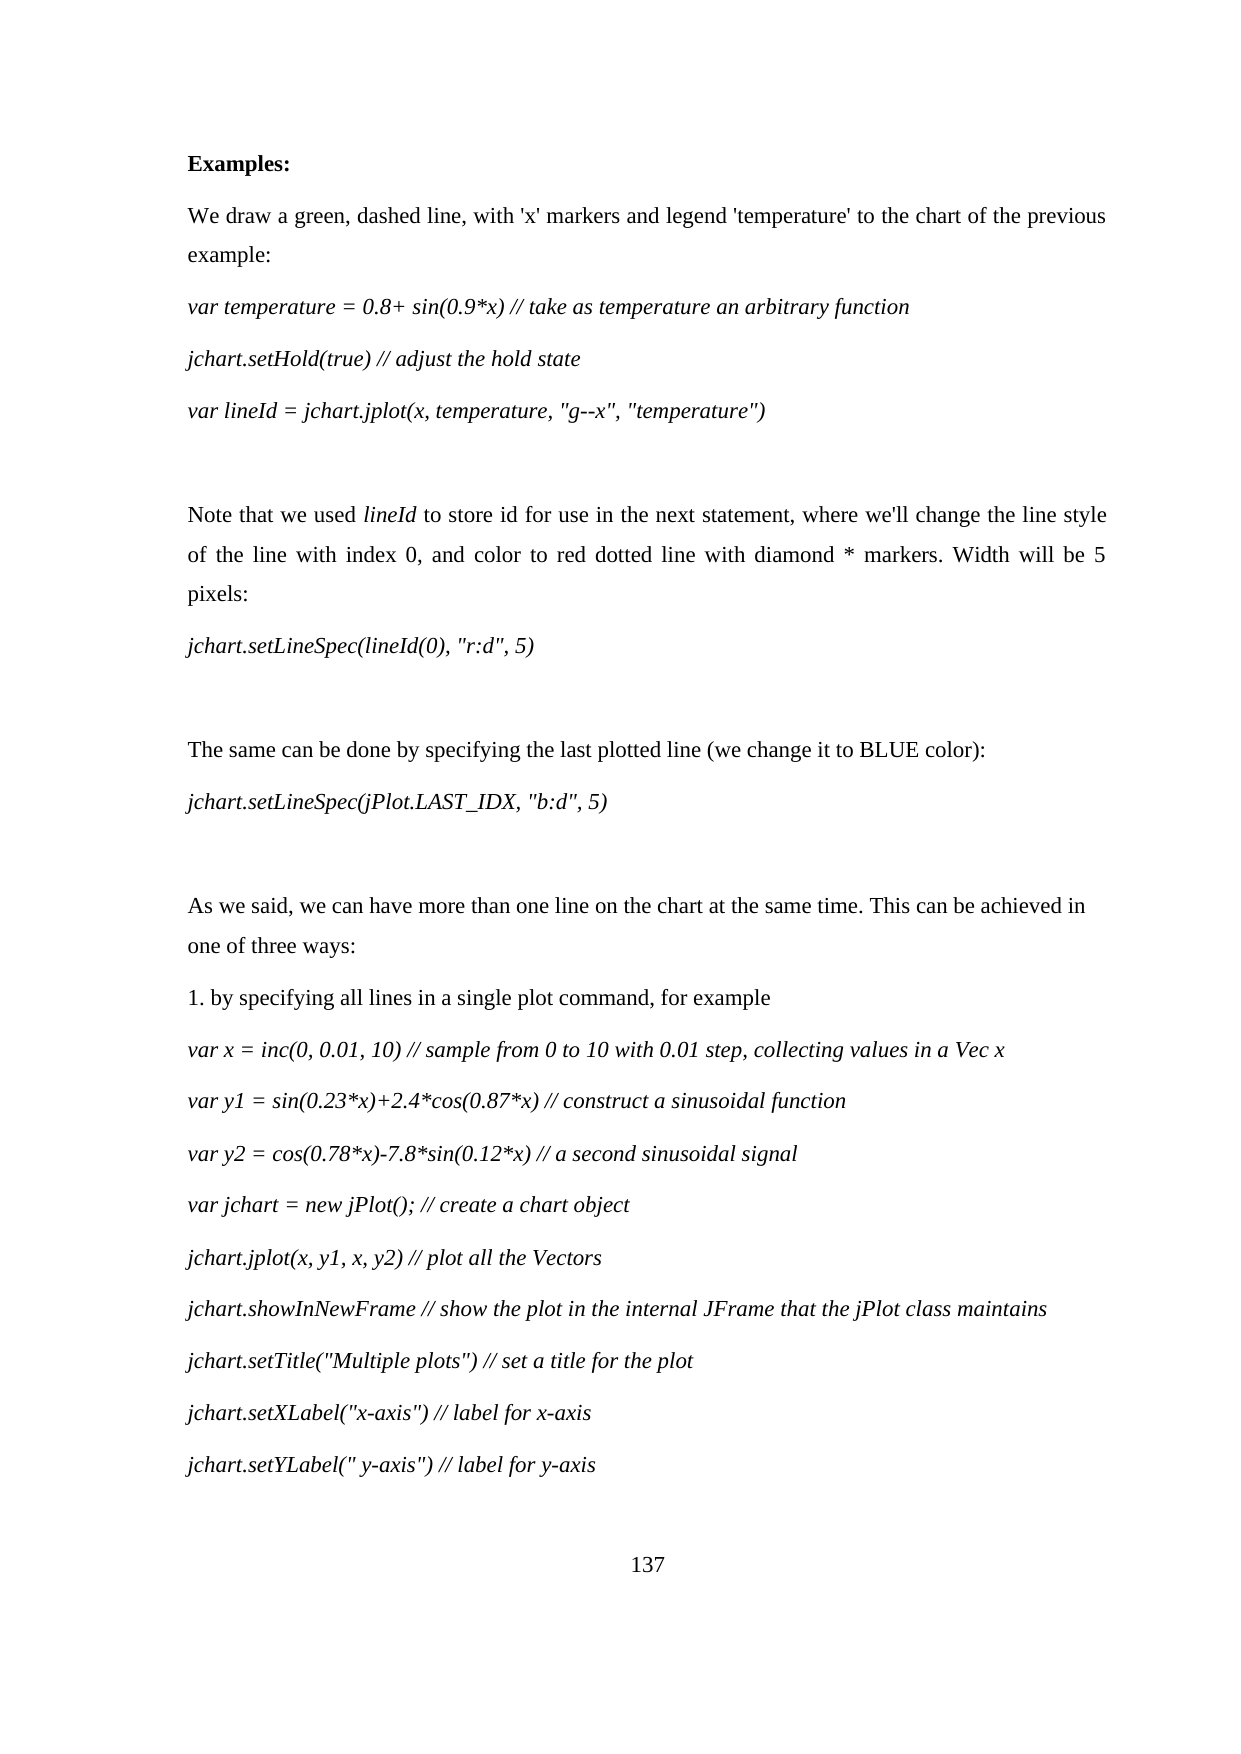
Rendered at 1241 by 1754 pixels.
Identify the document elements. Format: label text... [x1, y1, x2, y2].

text jchart.setXLabel("x-axis") // label for x-axis [187, 1399, 1108, 1426]
text var x = inc(0, 0.01, 10) // sample from 0 to 10 with 0.01 step, collecting values in a Vec x [187, 1036, 1108, 1062]
text var y2 = cos(0.78*x)-7.8*sin(0.12*x) // a second sinusoidal signal [187, 1139, 1108, 1166]
text The same can be done by specifying the last plotted line (we change it to BLUE color): [187, 736, 1108, 763]
text jchart.setLineSpec(jPlot.LAST_IDX, "b:d", 5) [187, 788, 1108, 814]
text jchart.showInNewFrame // show the plot in the internal JFrame that the jPlot class maintains [187, 1296, 1108, 1322]
text jchart.setLineSpec(lineId(0), "r:d", 5) [187, 632, 1108, 659]
text jchart.setTitle("Multiple plots") // set a title for the plot [187, 1347, 1108, 1374]
text var lineId = jchart.jplot(x, temperature, "g--x", "temperature") [187, 397, 1108, 424]
text var y1 = sin(0.23*x)+2.4*cos(0.87*x) // construct a sinusoidal function [187, 1088, 1108, 1114]
text jchart.jplot(x, y1, x, y2) // plot all the Vectors [187, 1243, 1108, 1270]
text Note that we used lineId to store id for use in the next statement, where we'll change the line style of the line with index 0, and color to red dotted line with diamond * markers. Width will be 5 pixels: [187, 501, 1108, 607]
text var temperature = 0.8+ sin(0.9*x) // take as temperature an arbitrary function [187, 293, 1108, 320]
text As we said, we can have more than one line on the chart at the same time. This can be achieved in one of three ways: [187, 892, 1108, 958]
text 1. by specifying all lines in a single plot command, for example [187, 984, 1108, 1010]
text We draw a green, dashed line, with 'x' markers and legend 'temperature' to the chart of the previous example: [187, 202, 1108, 268]
text var jchart = new jPlot(); // create a chart object [187, 1192, 1108, 1218]
text jchart.setYLabel(" y-axis") // label for y-axis [187, 1451, 1108, 1478]
text Examples: [187, 150, 1108, 176]
text jchart.setHold(true) // adjust the hold state [187, 345, 1108, 372]
